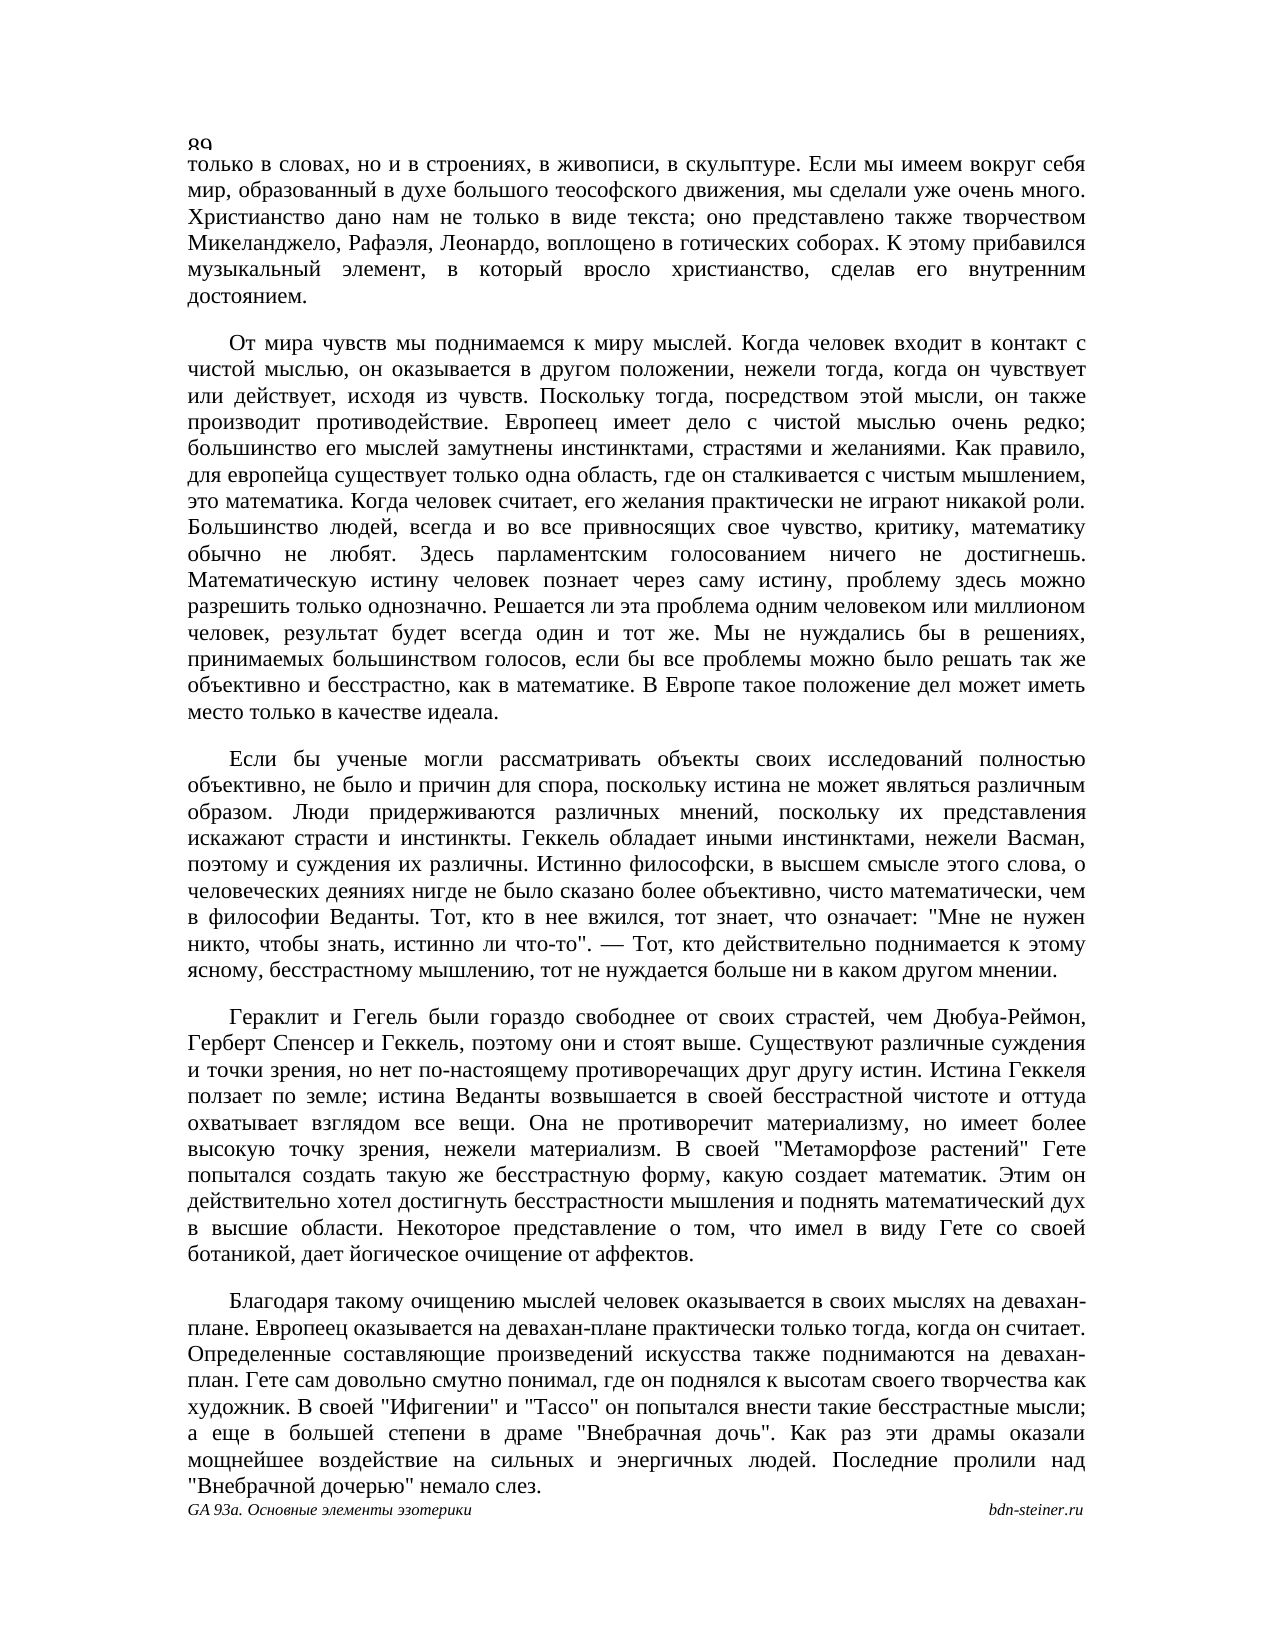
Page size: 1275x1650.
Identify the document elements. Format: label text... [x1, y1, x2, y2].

text Если бы ученые могли рассматривать объекты своих исследований полностью объективно, не было и причин для спора, поскольку истина не может являться различным образом. Люди придерживаются различных мнений, поскольку их представления искажают страсти и инстинкты. Геккель обладает иными инстинктами, нежели Васман, поэтому и суждения их различны. Истинно философски, в высшем смысле этого слова, о человеческих деяниях нигде не было сказано более объективно, чисто математически, чем в философии Веданты. Тот, кто в нее вжился, тот знает, что означает: "Мне не нужен никто, чтобы знать, истинно ли что-то". — Тот, кто действительно поднимается к этому ясному, бесстрастному мышлению, тот не нуждается больше ни в каком другом мнении. [187, 745, 1087, 982]
text только в словах, но и в строениях, в живописи, в скульптуре. Если мы имеем вокруг себя мир, образованный в духе большого теософского движения, мы сделали уже очень много. Христианство дано нам не только в виде текста; оно представлено также творчеством Микеланджело, Рафаэля, Леонардо, воплощено в готических соборах. К этому прибавился музыкальный элемент, в который вросло христианство, сделав его внутренним достоянием. [187, 150, 1087, 308]
text Гераклит и Гегель были гораздо свободнее от своих страстей, чем Дюбуа-Реймон, Герберт Спенсер и Геккель, поэтому они и стоят выше. Существуют различные суждения и точки зрения, но нет по-настоящему противоречащих друг другу истин. Истина Геккеля ползает по земле; истина Веданты возвышается в своей бесстрастной чистоте и оттуда охватывает взглядом все вещи. Она не противоречит материализму, но имеет более высокую точку зрения, нежели материализм. В своей "Метаморфозе растений" Гете попытался создать такую же бесстрастную форму, какую создает математик. Этим он действительно хотел достигнуть бесстрастности мышления и поднять математический дух в высшие области. Некоторое представление о том, что имел в виду Гете со своей ботаникой, дает йогическое очищение от аффектов. [187, 1003, 1087, 1267]
text Благодаря такому очищению мыслей человек оказывается в своих мыслях на девахан-плане. Европеец оказывается на девахан-плане практически только тогда, когда он считает. Определенные составляющие произведений искусства также поднимаются на девахан-план. Гете сам довольно смутно понимал, где он поднялся к высотам своего творчества как художник. В своей "Ифигении" и "Тассо" он попытался внести такие бесстрастные мысли; а еще в большей степени в драме "Внебрачная дочь". Как раз эти драмы оказали мощнейшее воздействие на сильных и энергичных людей. Последние пролили над "Внебрачной дочерью" немало слез. [187, 1287, 1087, 1498]
text От мира чувств мы поднимаемся к миру мыслей. Когда человек входит в контакт с чистой мыслью, он оказывается в другом положении, нежели тогда, когда он чувствует или действует, исходя из чувств. Поскольку тогда, посредством этой мысли, он также производит противодействие. Европеец имеет дело с чистой мыслью очень редко; большинство его мыслей замутнены инстинктами, страстями и желаниями. Как правило, для европейца существует только одна область, где он сталкивается с чистым мышлением, это математика. Когда человек считает, его желания практически не играют никакой роли. Большинство людей, всегда и во все привносящих свое чувство, критику, математику обычно не любят. Здесь парламентским голосованием ничего не достигнешь. Математическую истину человек познает через саму истину, проблему здесь можно разрешить только однозначно. Решается ли эта проблема одним человеком или миллионом человек, результат будет всегда один и тот же. Мы не нуждались бы в решениях, принимаемых большинством голосов, если бы все проблемы можно было решать так же объективно и бесстрастно, как в математике. В Европе такое положение дел может иметь место только в качестве идеала. [187, 329, 1087, 724]
